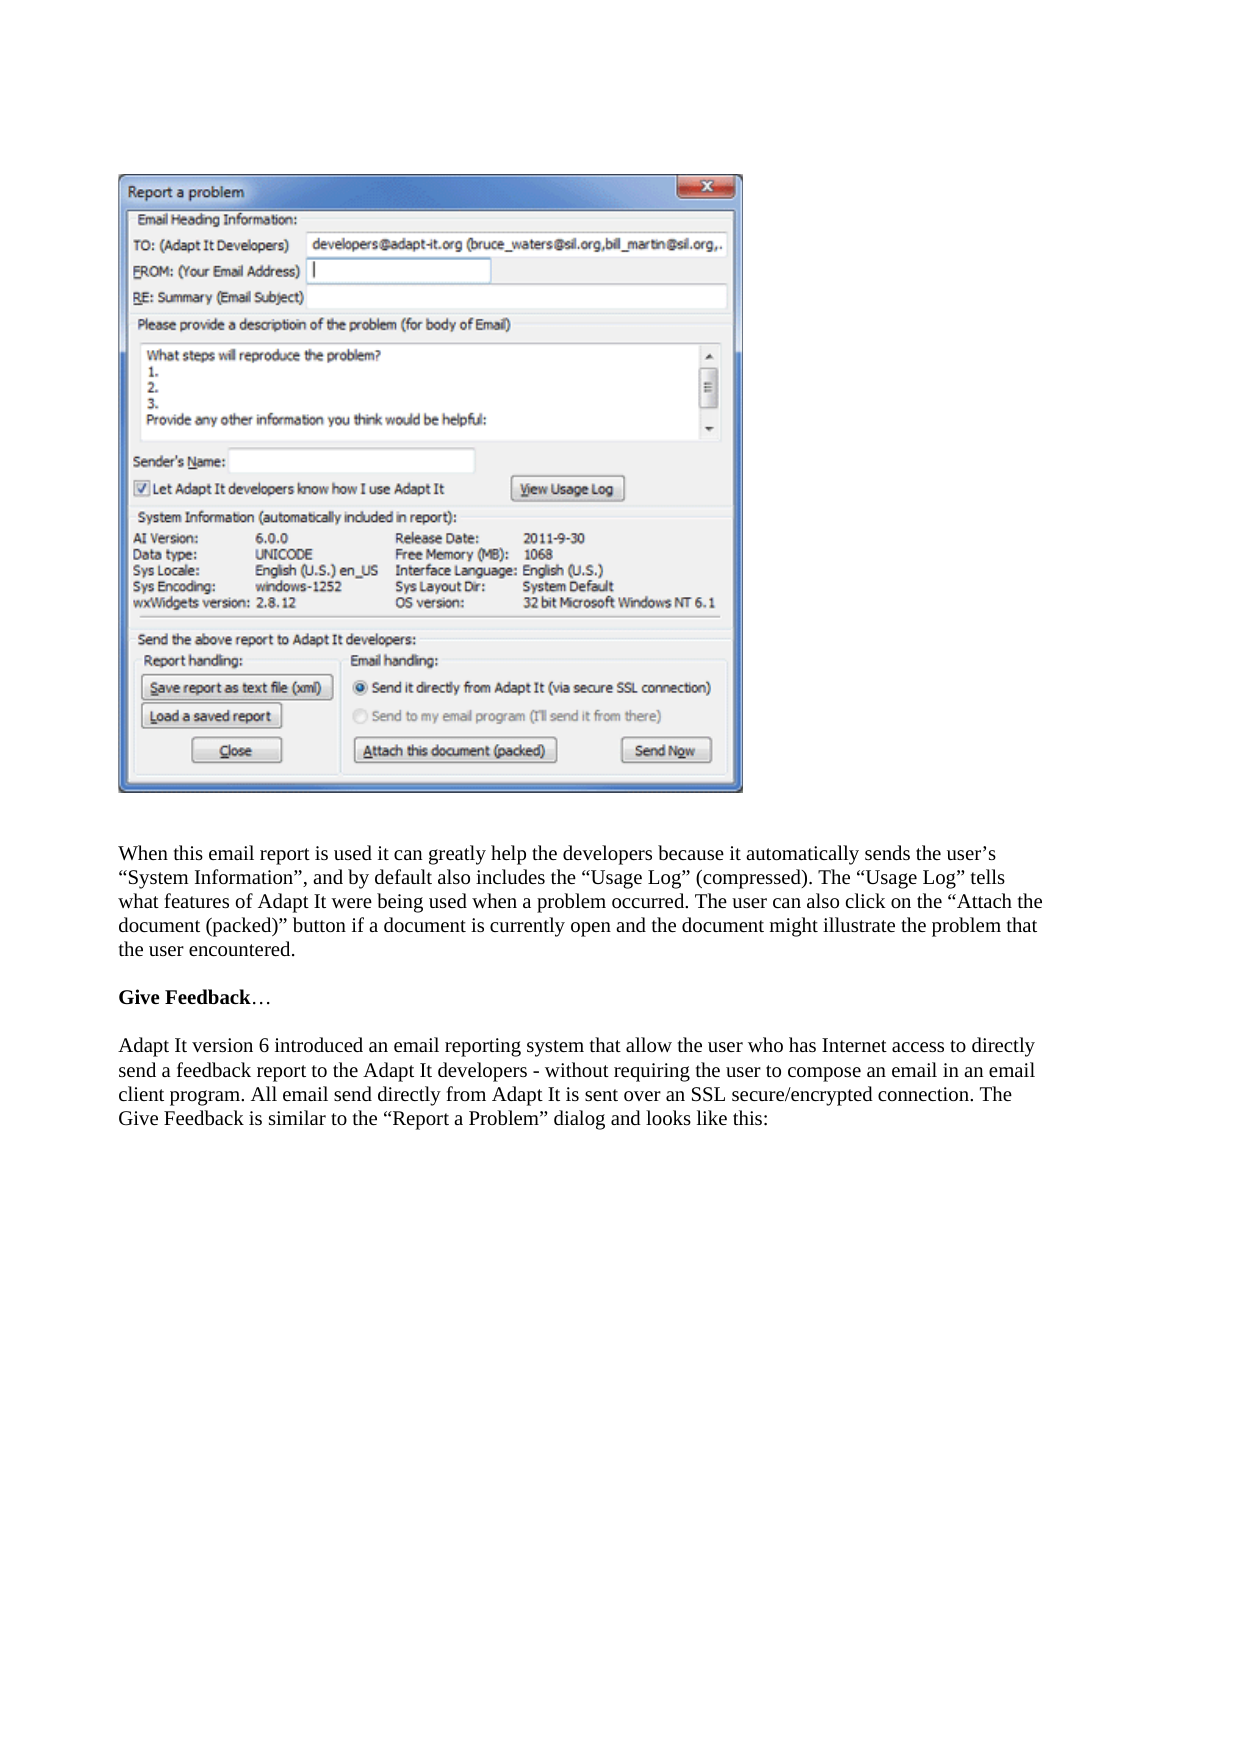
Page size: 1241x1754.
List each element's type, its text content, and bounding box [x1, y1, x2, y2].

picture [118, 174, 743, 793]
text When this email report is used it can greatly help the developers because it automatically sends the user’s “System Information”, and by default also includes the “Usage Log” (compressed). The “Usage Log” tells what features of Adapt It were being used when a problem occurred. The user can also click on the “Attach the document (packed)” button if a document is currently open and the document might illustrate the problem that the user encountered. [118, 841, 1048, 961]
text Adapt It version 6 introduced an email reporting system that allow the user who has Internet access to directly send a feedback report to the Adapt It developers - without requiring the user to compose an email in an email client program. All email send directly from Adapt It is sent over an SSL secure/encrypted connection. The Give Feedback is similar to the “Report a Problem” dialog and looks like this: [118, 1033, 1048, 1130]
text Give Feedback… [118, 985, 1048, 1009]
